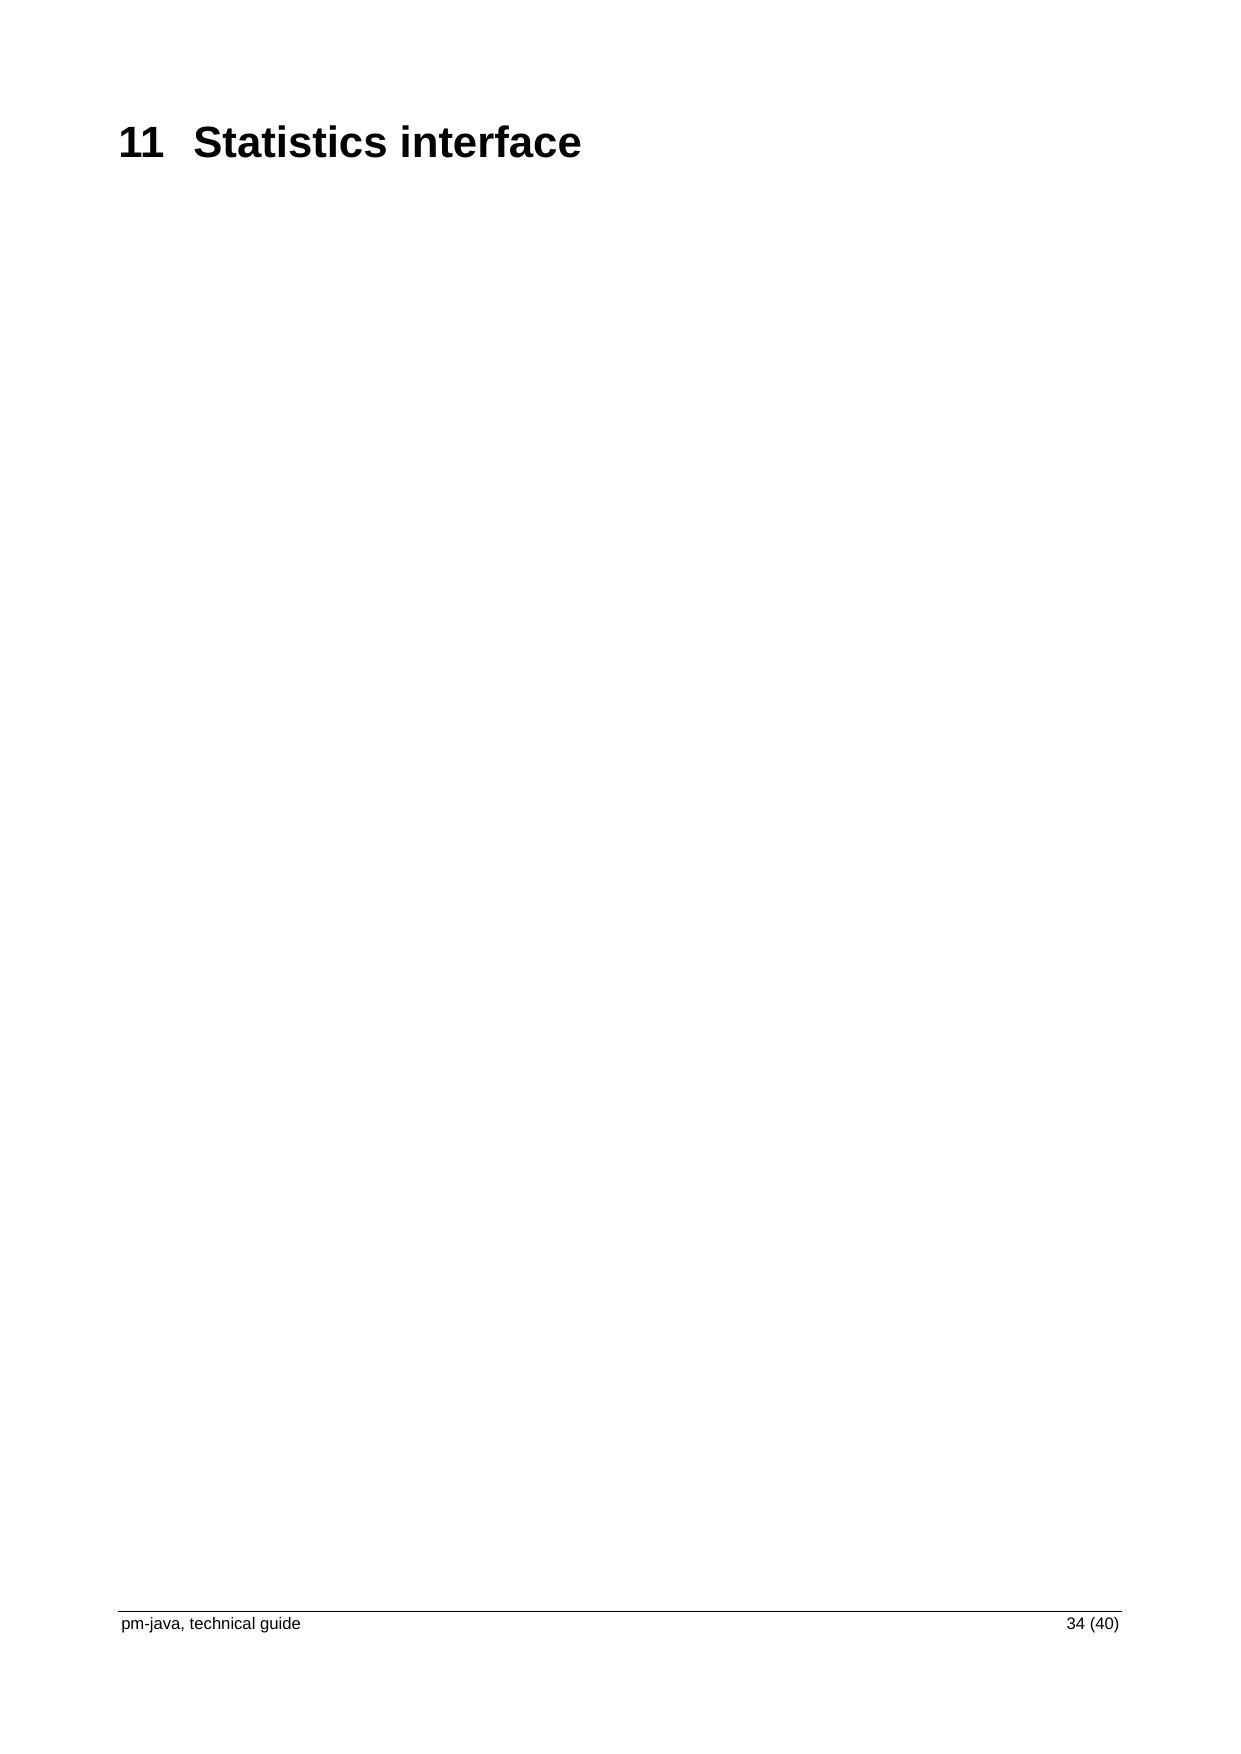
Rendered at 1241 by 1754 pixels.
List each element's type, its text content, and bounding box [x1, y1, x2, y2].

subtitle Statistics interface [118, 118, 1122, 167]
